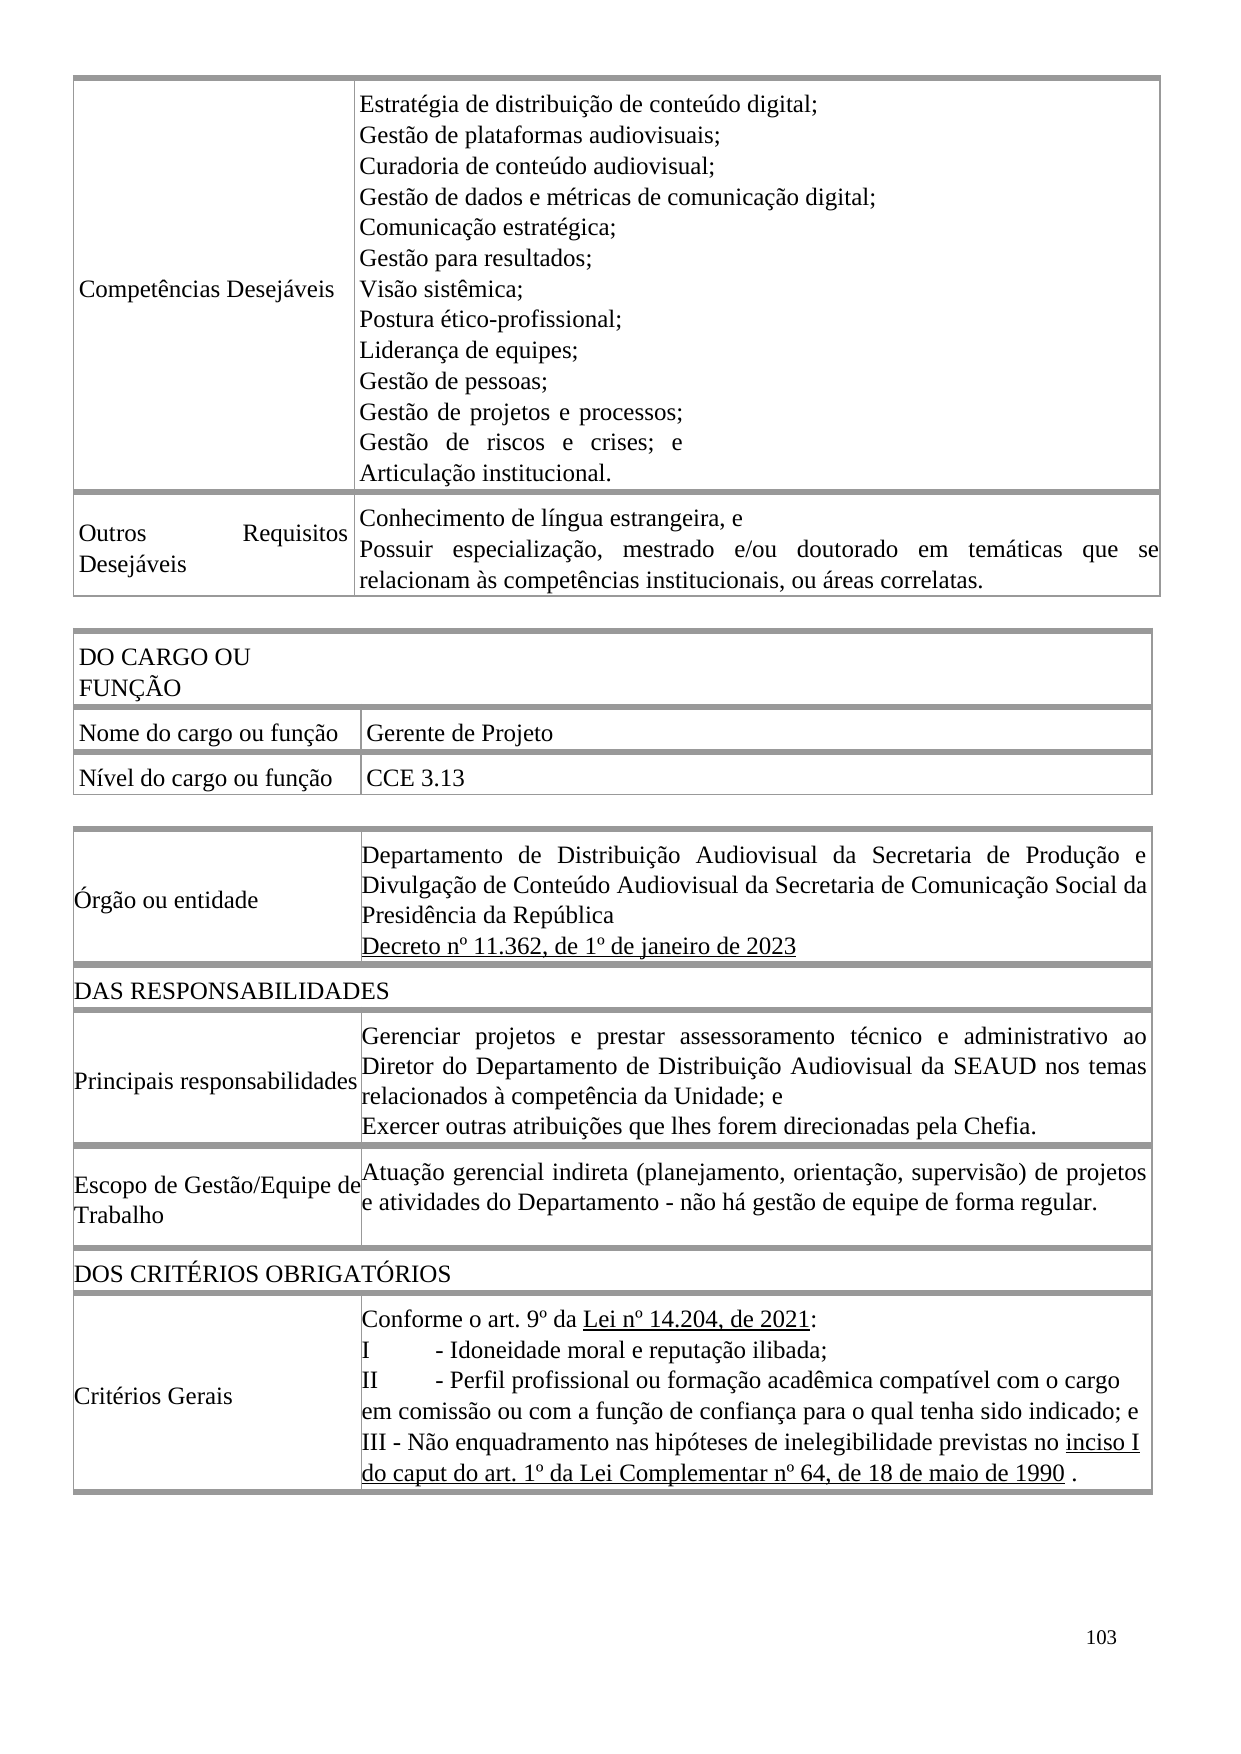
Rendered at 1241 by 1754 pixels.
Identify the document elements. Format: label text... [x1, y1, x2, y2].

table_cell Nível do cargo ou função [74, 755, 360, 794]
table_cell Atuação gerencial indireta (planejamento, orientação, supervisão) de projetos e atividades do Departamento - não há gestão de equipe de forma regular. [362, 1149, 1151, 1245]
table_cell Conforme o art. 9º da Lei nº 14.204, de 2021: - Idoneidade moral e reputação ilibada; - Perfil profissional ou formação acadêmica compatível com o cargo em comissão ou com a função de confiança para o qual tenha sido indicado; e III - Não enquadramento nas hipóteses de inelegibilidade previstas no inciso I do caput do art. 1º da Lei Complementar nº 64, de 18 de maio de 1990 . [362, 1296, 1151, 1488]
table_cell Critérios Gerais [74, 1296, 361, 1488]
table_cell Estratégia de distribuição de conteúdo digital; Gestão de plataformas audiovisuais; Curadoria de conteúdo audiovisual; Gestão de dados e métricas de comunicação digital; Comunicação estratégica; Gestão para resultados; Visão sistêmica; Postura ético-profissional; Liderança de equipes; Gestão de pessoas; Gestão de projetos e processos; Gestão de riscos e crises; e Articulação institucional. [355, 81, 1159, 489]
table_header [361, 634, 1151, 703]
table_cell Conhecimento de língua estrangeira, e Possuir especialização, mestrado e/ou doutorado em temáticas que se relacionam às competências institucionais, ou áreas correlatas. [355, 495, 1159, 595]
table_header Departamento de Distribuição Audiovisual da Secretaria de Produção e Divulgação de Conteúdo Audiovisual da Secretaria de Comunicação Social da Presidência da República Decreto nº 11.362, de 1º de janeiro de 2023 [362, 832, 1151, 961]
table_cell Escopo de Gestão/Equipe de Trabalho [74, 1149, 361, 1245]
table_cell CCE 3.13 [362, 755, 1151, 794]
table_cell Competências Desejáveis [74, 81, 354, 489]
table_cell Principais responsabilidades [74, 1013, 361, 1142]
table_cell Nome do cargo ou função [74, 710, 360, 749]
table_cell Outros Requisitos Desejáveis [74, 495, 354, 595]
table_cell Gerenciar projetos e prestar assessoramento técnico e administrativo ao Diretor do Departamento de Distribuição Audiovisual da SEAUD nos temas relacionados à competência da Unidade; e Exercer outras atribuições que lhes forem direcionadas pela Chefia. [362, 1013, 1151, 1142]
table_cell Gerente de Projeto [362, 710, 1151, 749]
table_cell DOS CRITÉRIOS OBRIGATÓRIOS [74, 1251, 1151, 1290]
table_header DO CARGO OU FUNÇÃO [74, 634, 361, 703]
table_header Órgão ou entidade [74, 832, 361, 961]
table_cell DAS RESPONSABILIDADES [74, 968, 1151, 1007]
